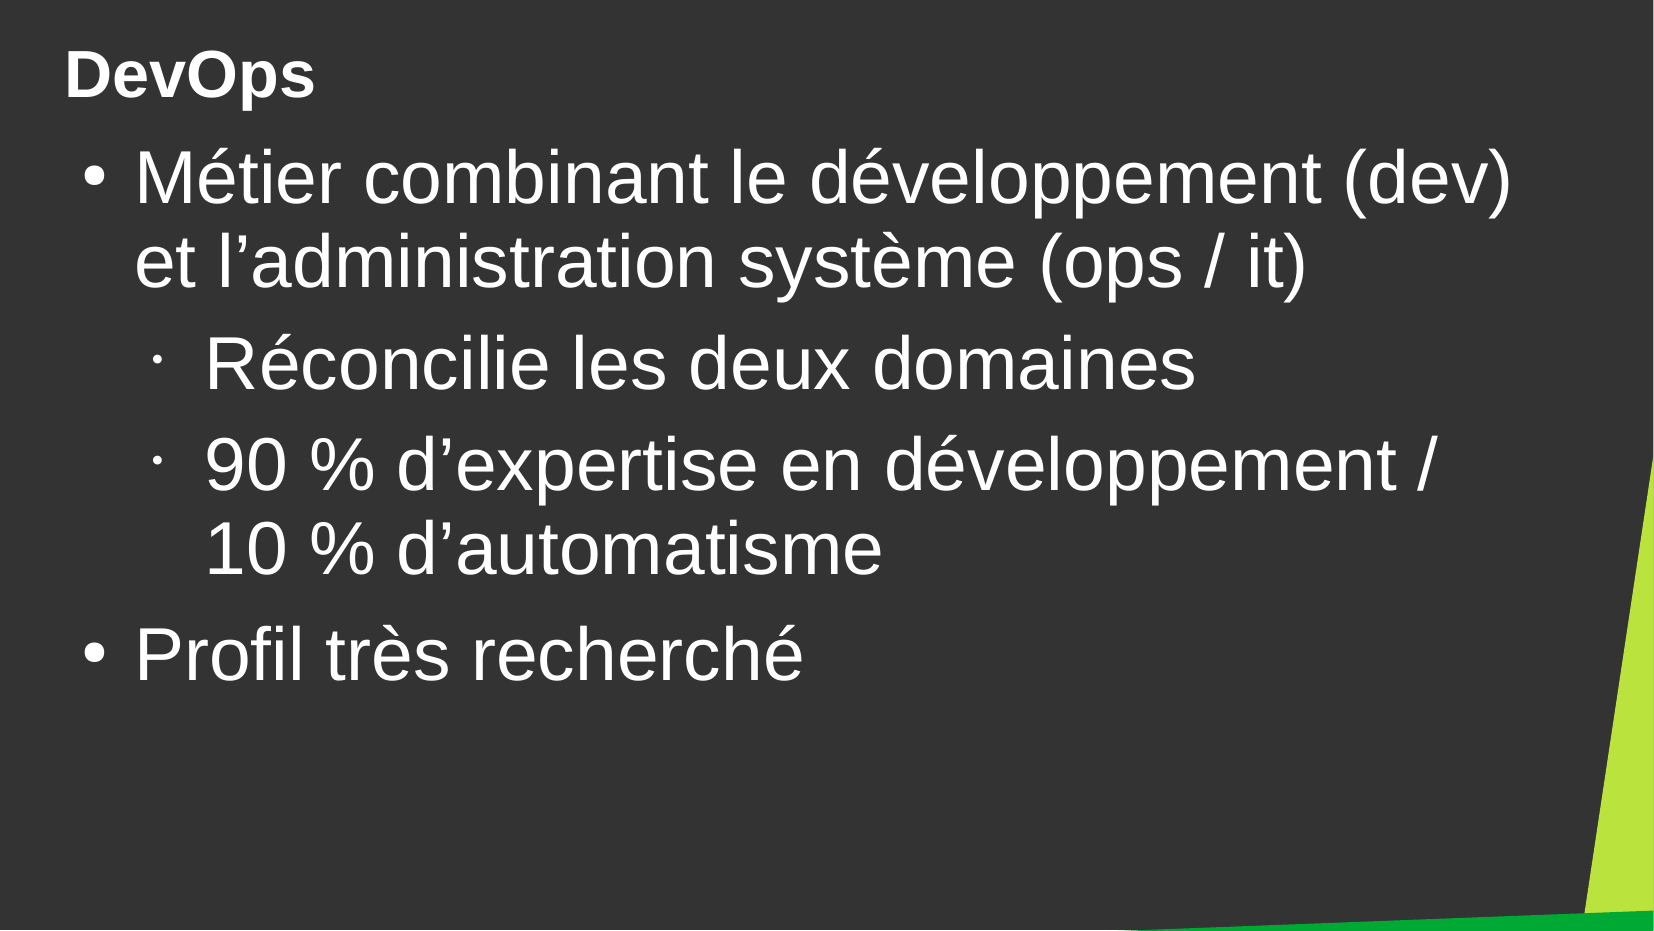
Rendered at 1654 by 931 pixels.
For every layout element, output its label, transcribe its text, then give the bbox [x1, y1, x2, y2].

list Métier combinant le développement (dev) et l’administration système (ops / it) Réconcilie les deux domaines 90 % d’expertise en développement / 10 % d’automatisme Profil très recherché [63, 135, 1583, 839]
title DevOps [64, 37, 1388, 115]
text_box [1118, 451, 1654, 931]
